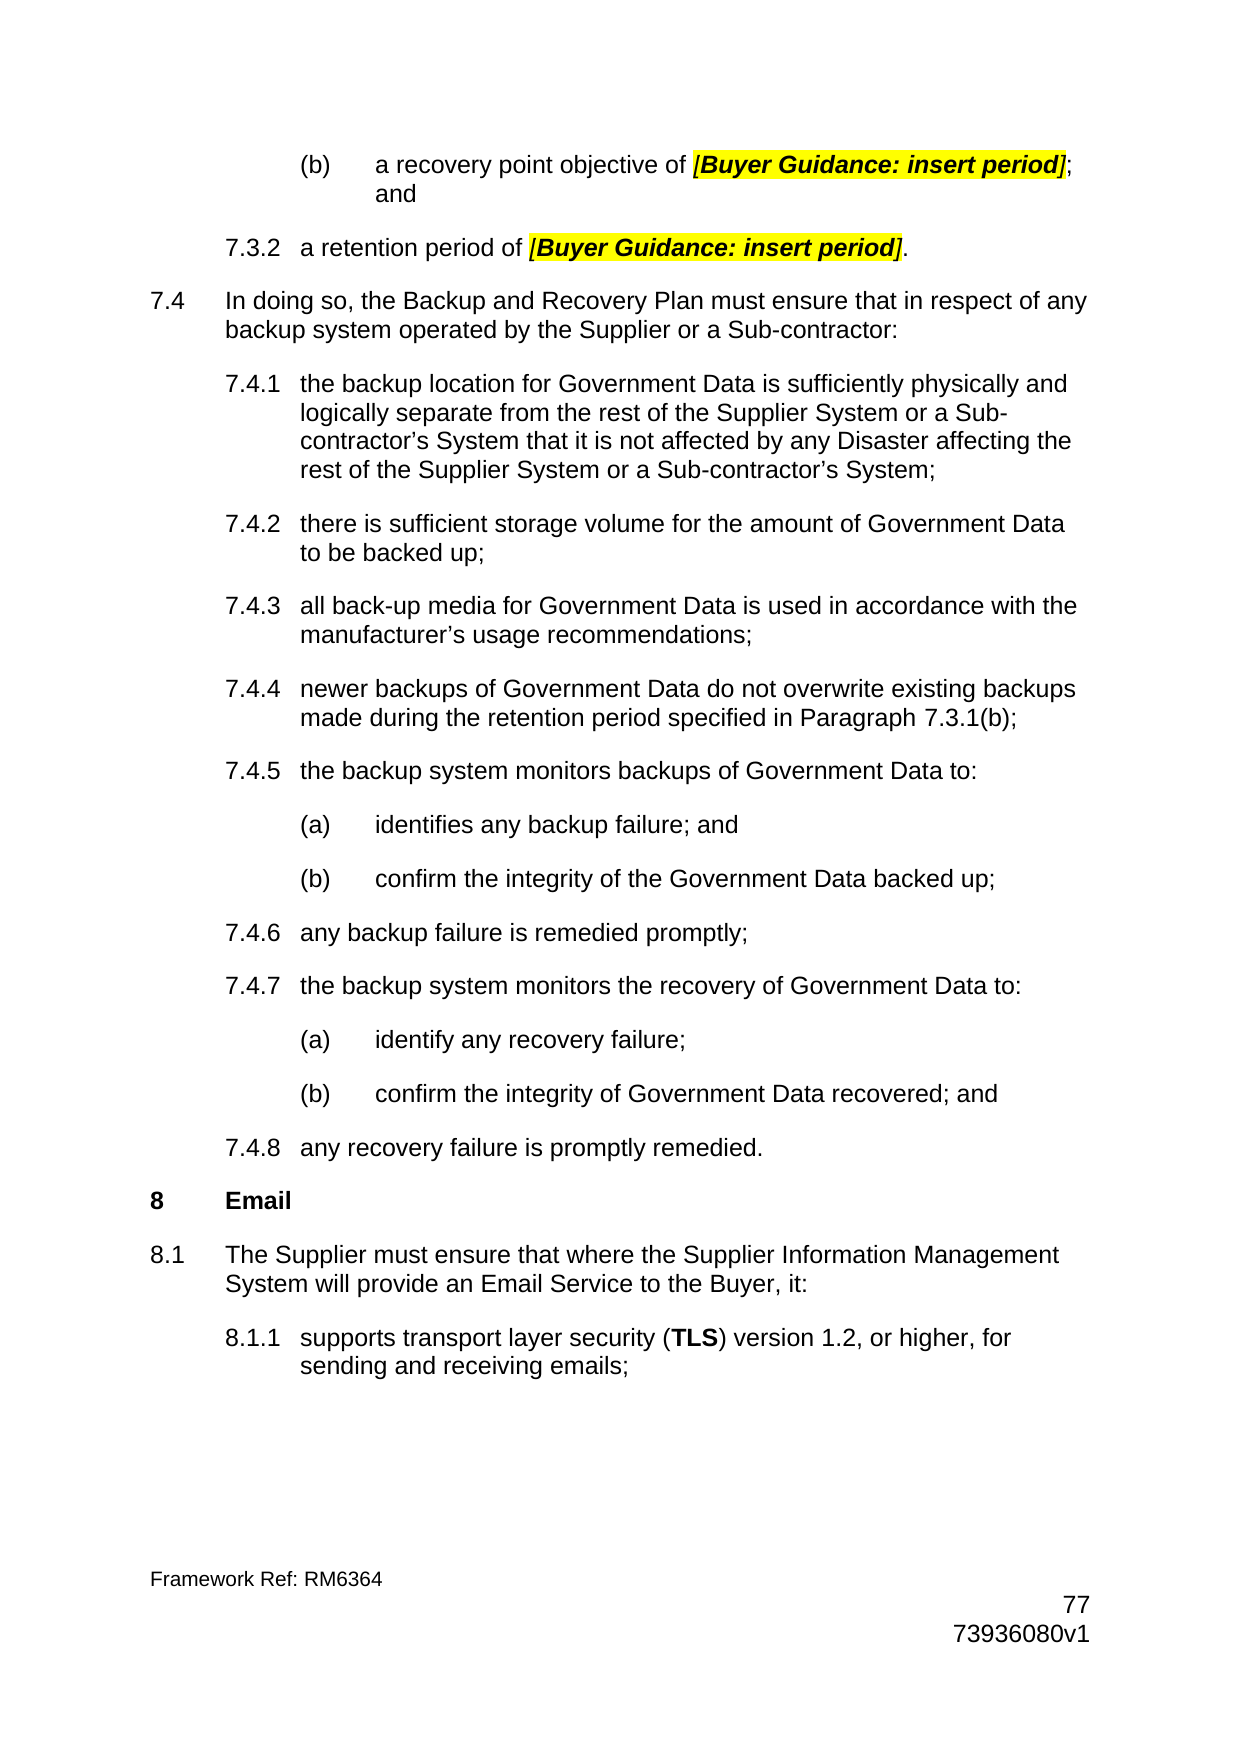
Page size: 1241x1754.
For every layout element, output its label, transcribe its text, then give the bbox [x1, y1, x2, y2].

list any backup failure is remedied promptly; [225, 917, 1090, 946]
list supports transport layer security (TLS) version 1.2, or higher, for sending and receiving emails; [225, 1322, 1090, 1380]
list Email [150, 1186, 1090, 1215]
list the backup system monitors the recovery of Government Data to: [225, 971, 1090, 1000]
list any recovery failure is promptly remedied. [225, 1132, 1090, 1161]
list confirm the integrity of the Government Data backed up; [300, 864, 1090, 892]
list a recovery point objective of [Buyer Guidance: insert period]; and [300, 150, 1090, 207]
list there is sufficient storage volume for the amount of Government Data to be backed up; [225, 509, 1090, 566]
list all back-up media for Government Data is used in accordance with the manufacturer’s usage recommendations; [225, 591, 1090, 649]
list the backup system monitors backups of Government Data to: [225, 756, 1090, 785]
list confirm the integrity of Government Data recovered; and [300, 1079, 1090, 1107]
list identifies any backup failure; and [300, 810, 1090, 839]
list newer backups of Government Data do not overwrite existing backups made during the retention period specified in Paragraph 7.3.1(b); [225, 674, 1090, 731]
list a retention period of [Buyer Guidance: insert period]. [225, 232, 1090, 261]
list The Supplier must ensure that where the Supplier Information Management System will provide an Email Service to the Buyer, it: [150, 1240, 1090, 1297]
list the backup location for Government Data is sufficiently physically and logically separate from the rest of the Supplier System or a Sub-contractor’s System that it is not affected by any Disaster affecting the rest of the Supplier System or a Sub-contractor’s System; [225, 369, 1090, 484]
list In doing so, the Backup and Recovery Plan must ensure that in respect of any backup system operated by the Supplier or a Sub-contractor: [150, 286, 1090, 344]
list identify any recovery failure; [300, 1025, 1090, 1054]
